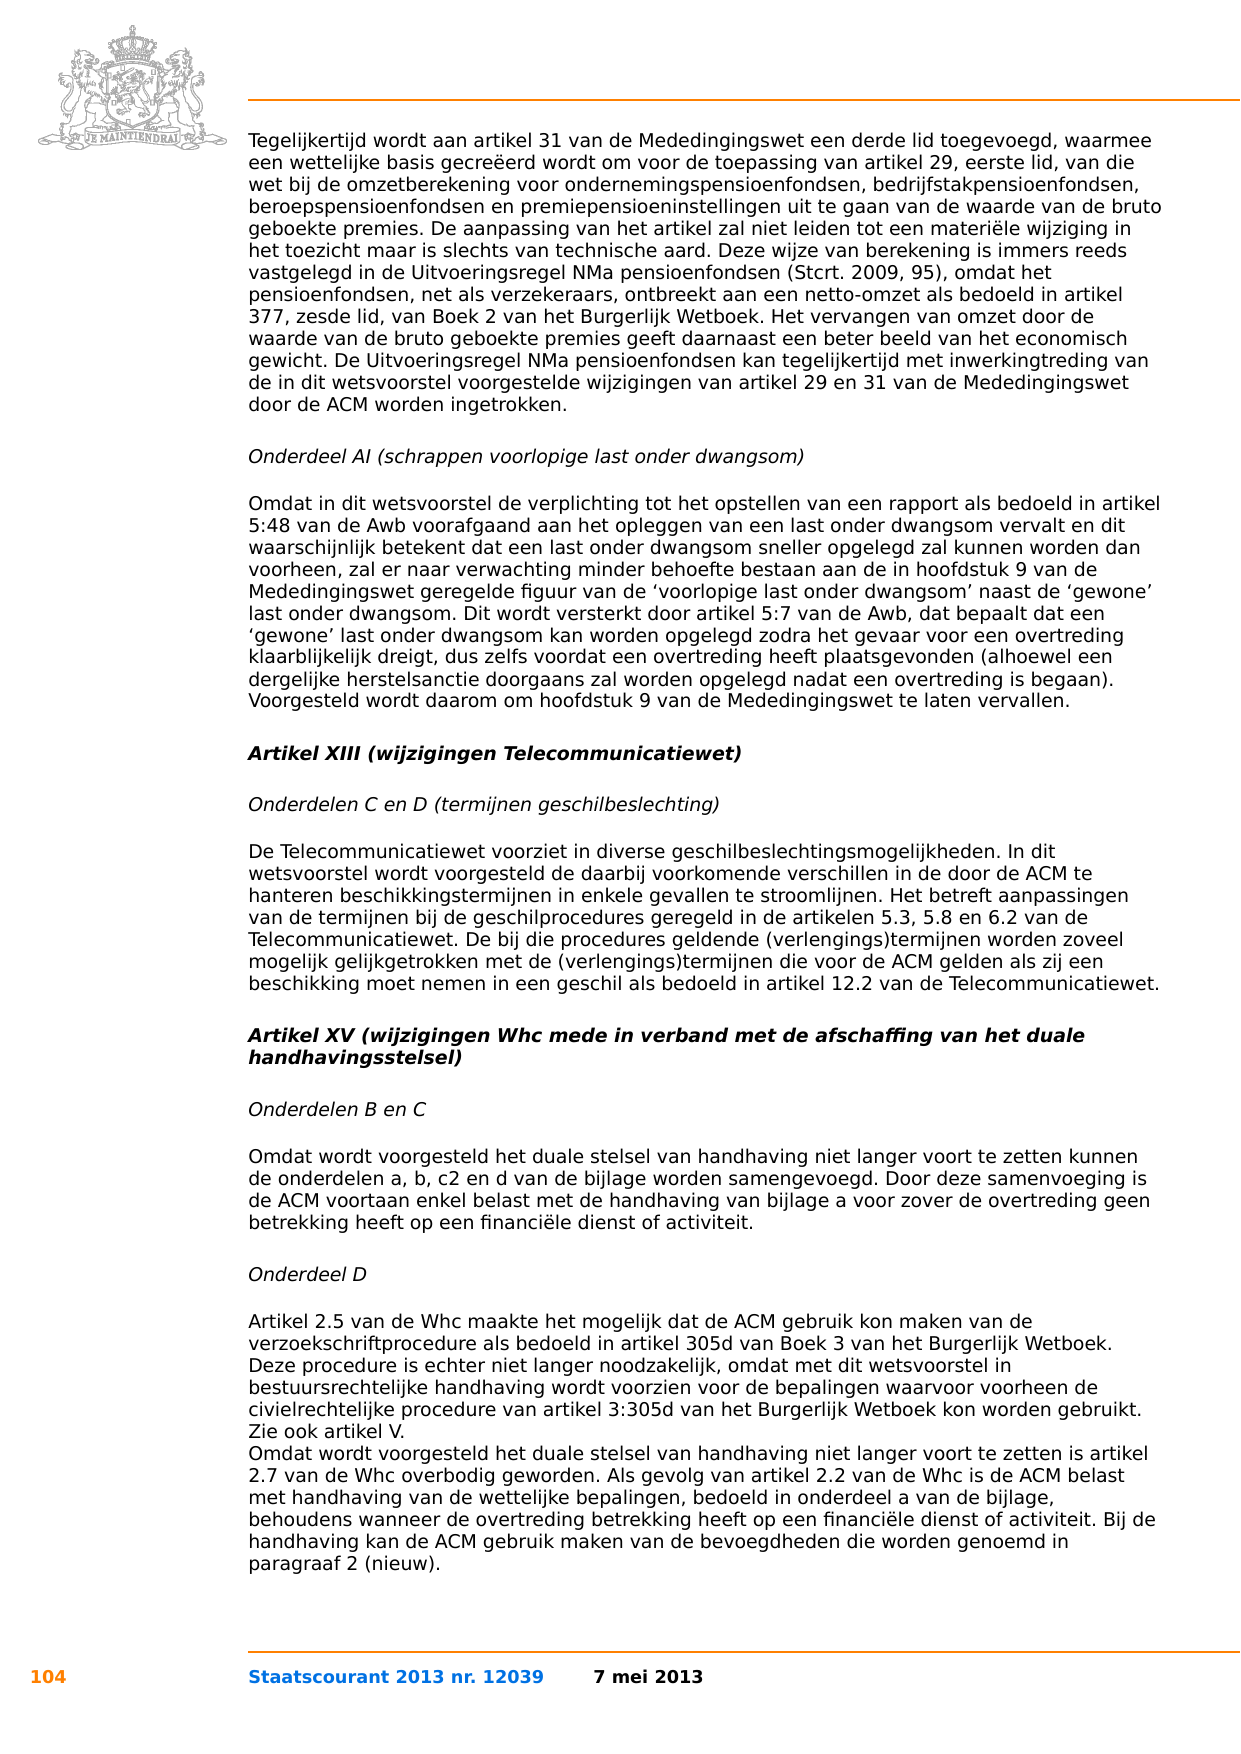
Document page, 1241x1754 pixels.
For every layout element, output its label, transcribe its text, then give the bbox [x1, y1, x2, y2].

text Omdat in dit wetsvoorstel de verplichting tot het opstellen van een rapport als bedoeld in artikel 5:48 van de Awb voorafgaand aan het opleggen van een last onder dwangsom vervalt en dit waarschijnlijk betekent dat een last onder dwangsom sneller opgelegd zal kunnen worden dan voorheen, zal er naar verwachting minder behoefte bestaan aan de in hoofdstuk 9 van de Mededingingswet geregelde figuur van de ‘voorlopige last onder dwangsom’ naast de ‘gewone’ last onder dwangsom. Dit wordt versterkt door artikel 5:7 van de Awb, dat bepaalt dat een ‘gewone’ last onder dwangsom kan worden opgelegd zodra het gevaar voor een overtreding klaarblijkelijk dreigt, dus zelfs voordat een overtreding heeft plaatsgevonden (alhoewel een dergelijke herstelsanctie doorgaans zal worden opgelegd nadat een overtreding is begaan). Voorgesteld wordt daarom om hoofdstuk 9 van de Mededingingswet te laten vervallen. [248, 493, 1163, 712]
subtitle Artikel XIII (wijzigingen Telecommunicatiewet) [248, 742, 1163, 764]
text De Telecommunicatiewet voorziet in diverse geschilbeslechtingsmogelijkheden. In dit wetsvoorstel wordt voorgesteld de daarbij voorkomende verschillen in de door de ACM te hanteren beschikkingstermijnen in enkele gevallen te stroomlijnen. Het betreft aanpassingen van de termijnen bij de geschilprocedures geregeld in de artikelen 5.3, 5.8 en 6.2 van de Telecommunicatiewet. De bij die procedures geldende (verlengings)termijnen worden zoveel mogelijk gelijkgetrokken met de (verlengings)termijnen die voor de ACM gelden als zij een beschikking moet nemen in een geschil als bedoeld in artikel 12.2 van de Telecommunicatiewet. [248, 841, 1163, 995]
picture [38, 25, 227, 150]
subtitle Onderdelen C en D (termijnen geschilbeslechting) [248, 794, 1163, 816]
subtitle Artikel XV (wijzigingen Whc mede in verband met de afschaffing van het duale handhavingsstelsel) [248, 1025, 1163, 1069]
text Tegelijkertijd wordt aan artikel 31 van de Mededingingswet een derde lid toegevoegd, waarmee een wettelijke basis gecreëerd wordt om voor de toepassing van artikel 29, eerste lid, van die wet bij de omzetberekening voor ondernemingspensioenfondsen, bedrijfstakpensioenfondsen, beroepspensioenfondsen en premiepensioeninstellingen uit te gaan van de waarde van de bruto geboekte premies. De aanpassing van het artikel zal niet leiden tot een materiële wijziging in het toezicht maar is slechts van technische aard. Deze wijze van berekening is immers reeds vastgelegd in de Uitvoeringsregel NMa pensioenfondsen (Stcrt. 2009, 95), omdat het pensioenfondsen, net als verzekeraars, ontbreekt aan een netto-omzet als bedoeld in artikel 377, zesde lid, van Boek 2 van het Burgerlijk Wetboek. Het vervangen van omzet door de waarde van de bruto geboekte premies geeft daarnaast een beter beeld van het economisch gewicht. De Uitvoeringsregel NMa pensioenfondsen kan tegelijkertijd met inwerkingtreding van de in dit wetsvoorstel voorgestelde wijzigingen van artikel 29 en 31 van de Mededingingswet door de ACM worden ingetrokken. [248, 130, 1163, 416]
subtitle Onderdelen B en C [248, 1099, 1163, 1121]
subtitle Onderdeel AI (schrappen voorlopige last onder dwangsom) [248, 446, 1163, 468]
text Artikel 2.5 van de Whc maakte het mogelijk dat de ACM gebruik kon maken van de verzoekschriftprocedure als bedoeld in artikel 305d van Boek 3 van het Burgerlijk Wetboek. Deze procedure is echter niet langer noodzakelijk, omdat met dit wetsvoorstel in bestuursrechtelijke handhaving wordt voorzien voor de bepalingen waarvoor voorheen de civielrechtelijke procedure van artikel 3:305d van het Burgerlijk Wetboek kon worden gebruikt. Zie ook artikel V. [248, 1311, 1163, 1443]
text Omdat wordt voorgesteld het duale stelsel van handhaving niet langer voort te zetten is artikel 2.7 van de Whc overbodig geworden. Als gevolg van artikel 2.2 van de Whc is de ACM belast met handhaving van de wettelijke bepalingen, bedoeld in onderdeel a van de bijlage, behoudens wanneer de overtreding betrekking heeft op een financiële dienst of activiteit. Bij de handhaving kan de ACM gebruik maken van de bevoegdheden die worden genoemd in paragraaf 2 (nieuw). [248, 1443, 1163, 1575]
subtitle Onderdeel D [248, 1264, 1163, 1286]
text Omdat wordt voorgesteld het duale stelsel van handhaving niet langer voort te zetten kunnen de onderdelen a, b, c2 en d van de bijlage worden samengevoegd. Door deze samenvoeging is de ACM voortaan enkel belast met de handhaving van bijlage a voor zover de overtreding geen betrekking heeft op een financiële dienst of activiteit. [248, 1146, 1163, 1234]
